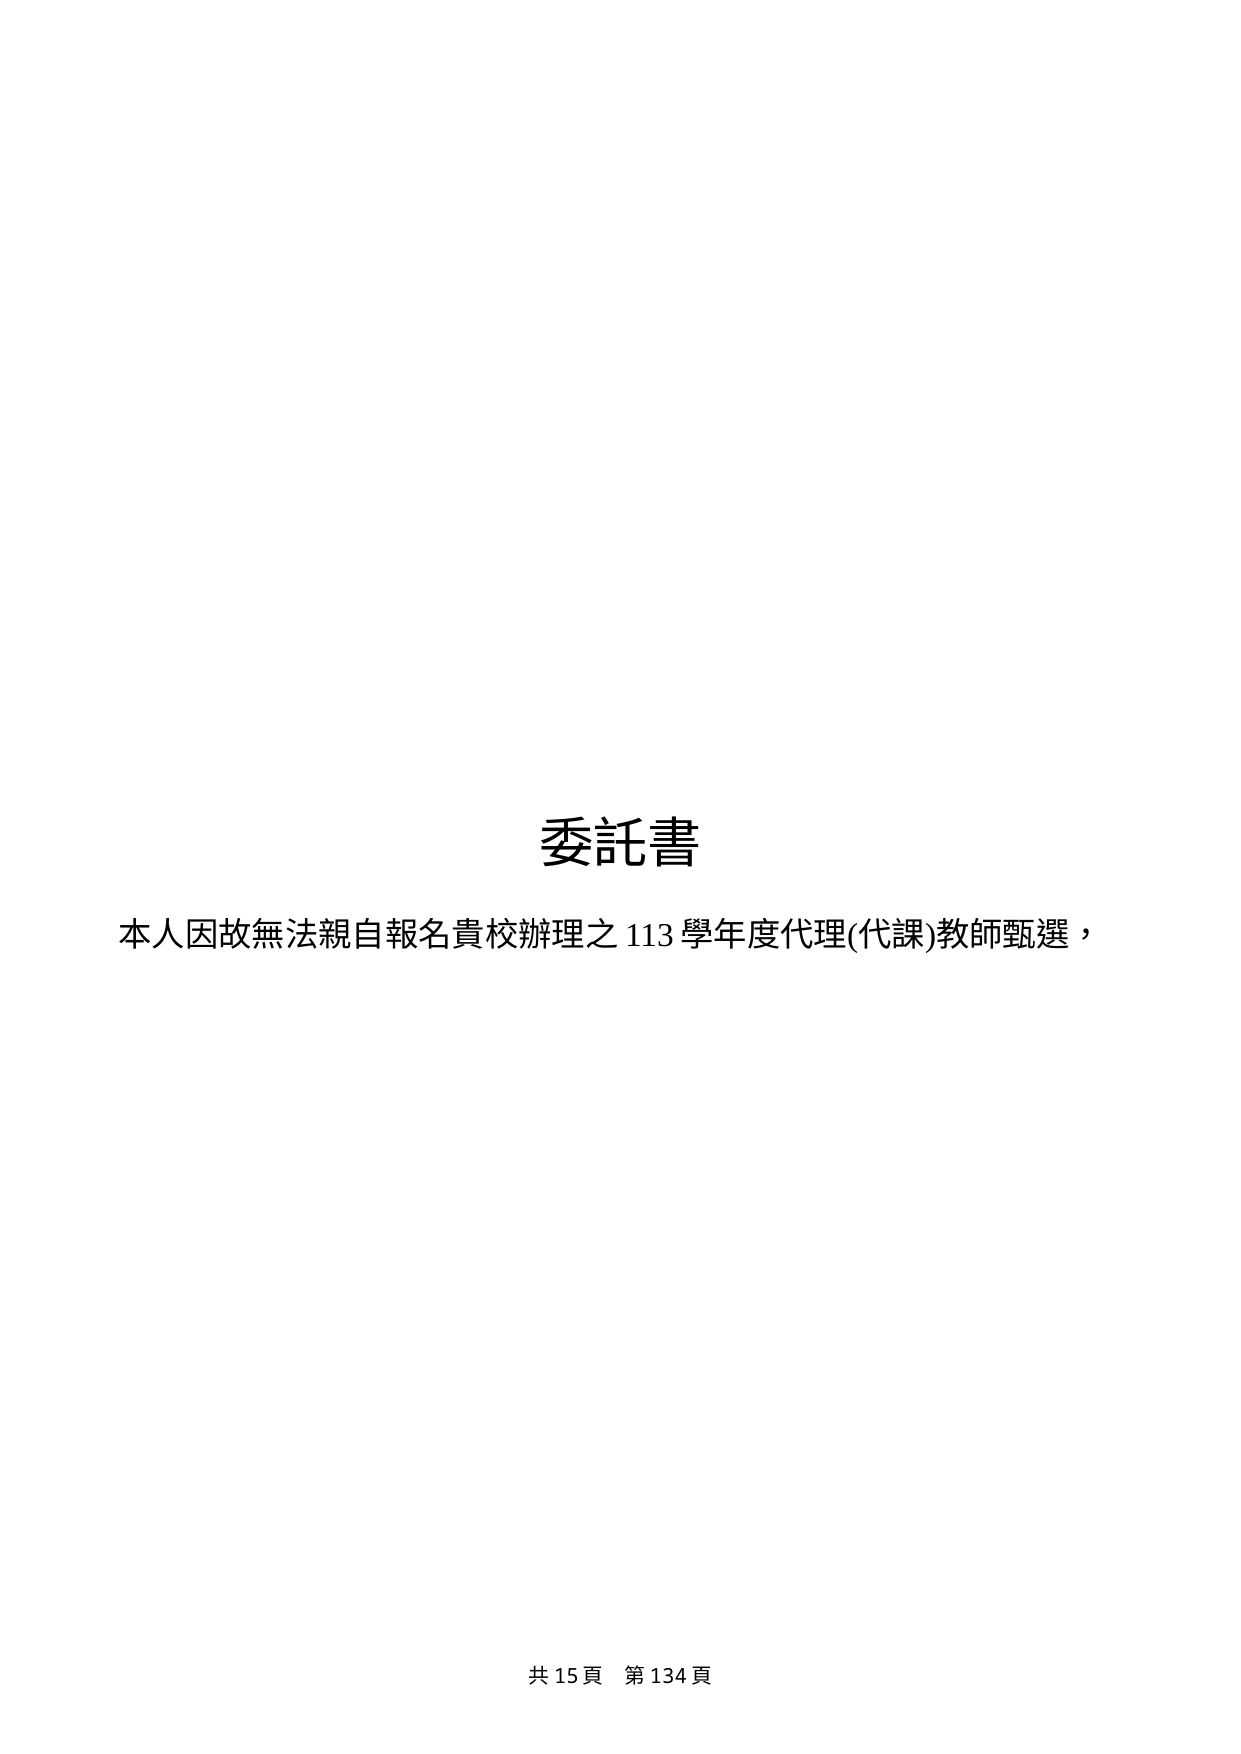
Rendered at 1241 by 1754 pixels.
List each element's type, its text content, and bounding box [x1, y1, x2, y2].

text 本人因故無法親自報名貴校辦理之113學年度代理(代課)教師甄選， [118, 891, 1122, 953]
text 委託書 [118, 766, 1122, 891]
